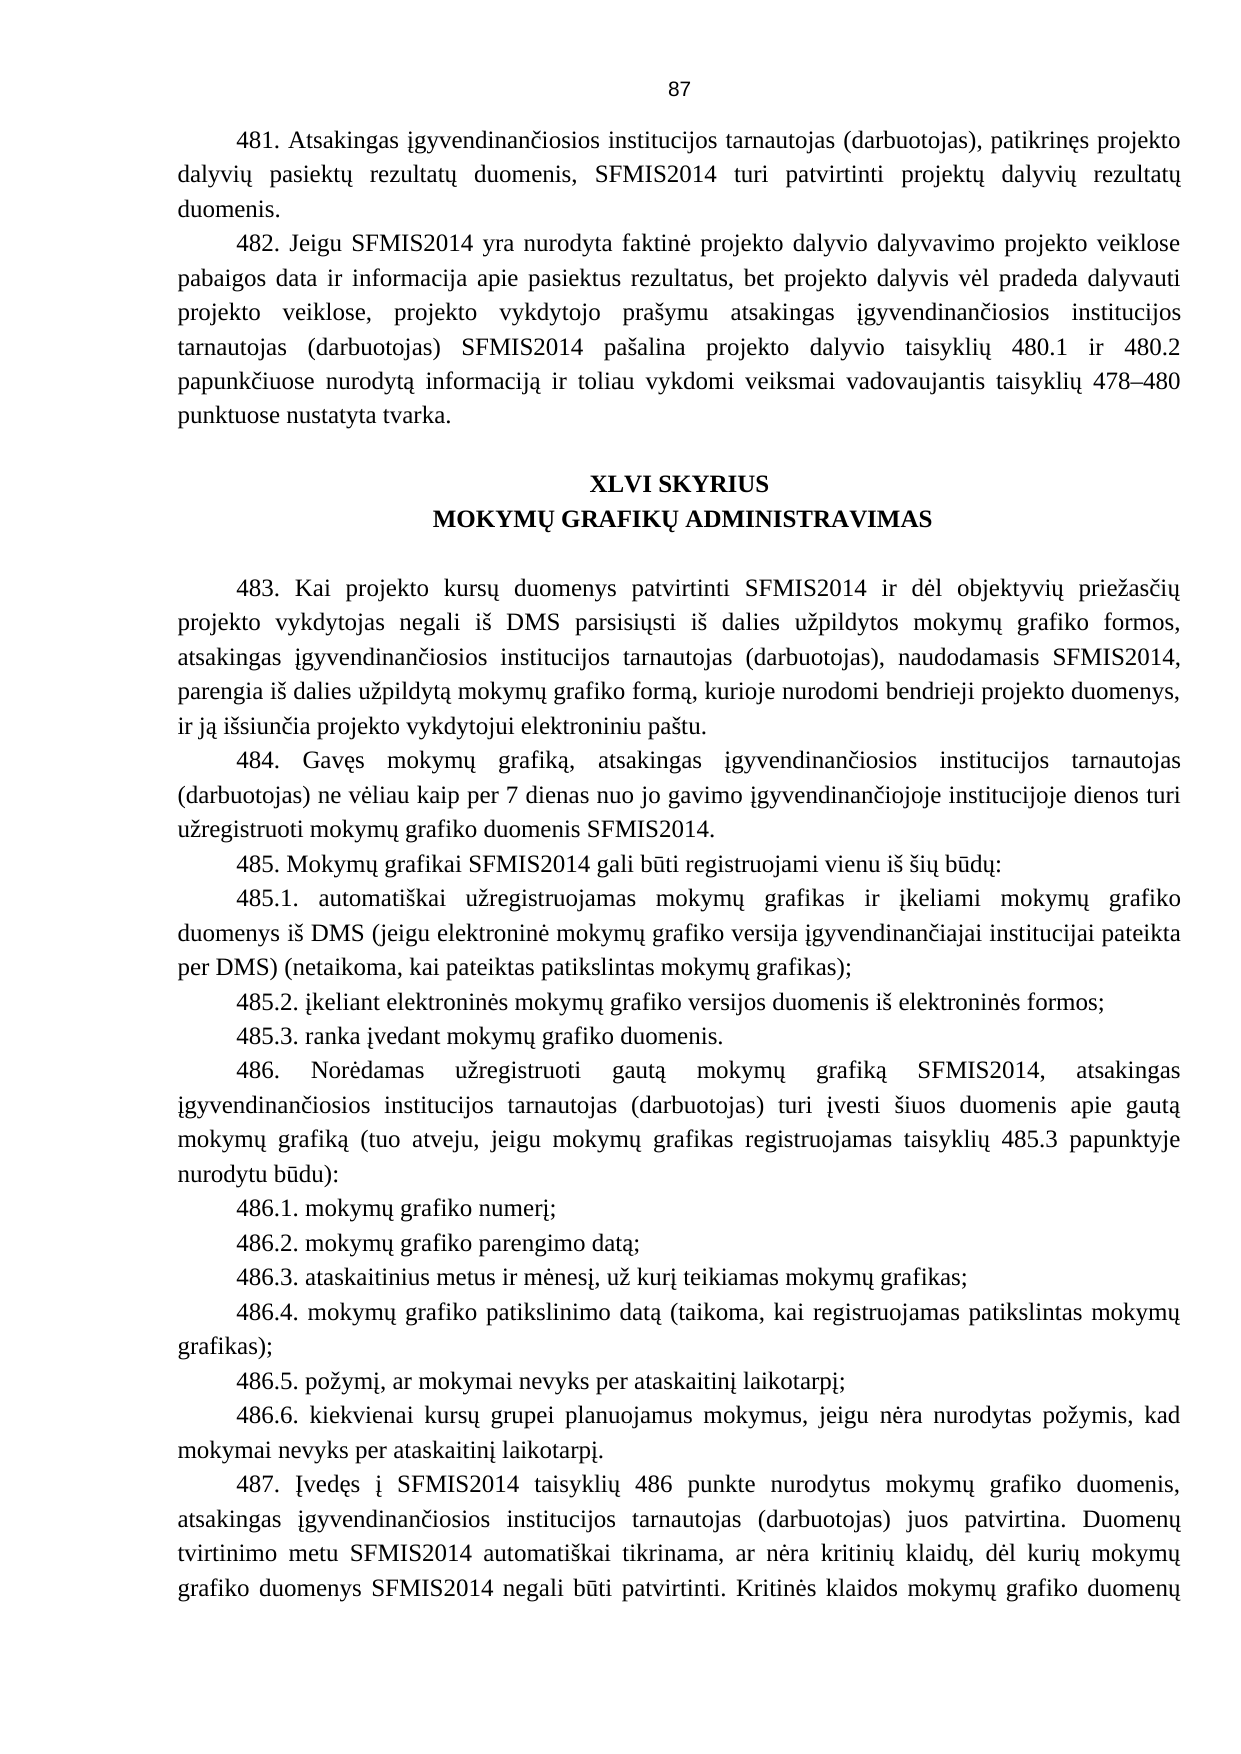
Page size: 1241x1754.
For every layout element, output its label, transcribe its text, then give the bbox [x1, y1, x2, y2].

text 483. Kai projekto kursų duomenys patvirtinti SFMIS2014 ir dėl objektyvių priežasčių projekto vykdytojas negali iš DMS parsisiųsti iš dalies užpildytos mokymų grafiko formos, atsakingas įgyvendinančiosios institucijos tarnautojas (darbuotojas), naudodamasis SFMIS2014, parengia iš dalies užpildytą mokymų grafiko formą, kurioje nurodomi bendrieji projekto duomenys, ir ją išsiunčia projekto vykdytojui elektroniniu paštu. [177, 573, 1181, 739]
text 482. Jeigu SFMIS2014 yra nurodyta faktinė projekto dalyvio dalyvavimo projekto veiklose pabaigos data ir informacija apie pasiektus rezultatus, bet projekto dalyvis vėl pradeda dalyvauti projekto veiklose, projekto vykdytojo prašymu atsakingas įgyvendinančiosios institucijos tarnautojas (darbuotojas) SFMIS2014 pašalina projekto dalyvio taisyklių 480.1 ir 480.2 papunkčiuose nurodytą informaciją ir toliau vykdomi veiksmai vadovaujantis taisyklių 478–480 punktuose nustatyta tvarka. [177, 228, 1181, 429]
text 486.4. mokymų grafiko patikslinimo datą (taikoma, kai registruojamas patikslintas mokymų grafikas); [177, 1297, 1181, 1360]
text 485.3. ranka įvedant mokymų grafiko duomenis. [177, 1021, 1181, 1050]
text 485.1. automatiškai užregistruojamas mokymų grafikas ir įkeliami mokymų grafiko duomenys iš DMS (jeigu elektroninė mokymų grafiko versija įgyvendinančiajai institucijai pateikta per DMS) (netaikoma, kai pateiktas patikslintas mokymų grafikas); [177, 883, 1181, 981]
text 486.2. mokymų grafiko parengimo datą; [177, 1228, 1181, 1257]
text 484. Gavęs mokymų grafiką, atsakingas įgyvendinančiosios institucijos tarnautojas (darbuotojas) ne vėliau kaip per 7 dienas nuo jo gavimo įgyvendinančiojoje institucijoje dienos turi užregistruoti mokymų grafiko duomenis SFMIS2014. [177, 745, 1181, 843]
text 486.6. kiekvienai kursų grupei planuojamus mokymus, jeigu nėra nurodytas požymis, kad mokymai nevyks per ataskaitinį laikotarpį. [177, 1400, 1181, 1464]
text 486.3. ataskaitinius metus ir mėnesį, už kurį teikiamas mokymų grafikas; [177, 1262, 1181, 1291]
text 485. Mokymų grafikai SFMIS2014 gali būti registruojami vienu iš šių būdų: [177, 849, 1181, 877]
text XLVI SKYRIUS [177, 469, 1181, 498]
text 485.2. įkeliant elektroninės mokymų grafiko versijos duomenis iš elektroninės formos; [177, 987, 1181, 1015]
text 486. Norėdamas užregistruoti gautą mokymų grafiką SFMIS2014, atsakingas įgyvendinančiosios institucijos tarnautojas (darbuotojas) turi įvesti šiuos duomenis apie gautą mokymų grafiką (tuo atveju, jeigu mokymų grafikas registruojamas taisyklių 485.3 papunktyje nurodytu būdu): [177, 1056, 1181, 1188]
text 486.1. mokymų grafiko numerį; [177, 1193, 1181, 1222]
text MOKYMŲ GRAFIKŲ ADMINISTRAVIMAS [177, 504, 1181, 533]
text 481. Atsakingas įgyvendinančiosios institucijos tarnautojas (darbuotojas), patikrinęs projekto dalyvių pasiektų rezultatų duomenis, SFMIS2014 turi patvirtinti projektų dalyvių rezultatų duomenis. [177, 125, 1181, 222]
text 487. Įvedęs į SFMIS2014 taisyklių 486 punkte nurodytus mokymų grafiko duomenis, atsakingas įgyvendinančiosios institucijos tarnautojas (darbuotojas) juos patvirtina. Duomenų tvirtinimo metu SFMIS2014 automatiškai tikrinama, ar nėra kritinių klaidų, dėl kurių mokymų grafiko duomenys SFMIS2014 negali būti patvirtinti. Kritinės klaidos mokymų grafiko duomenų [177, 1469, 1181, 1602]
text 486.5. požymį, ar mokymai nevyks per ataskaitinį laikotarpį; [177, 1366, 1181, 1395]
